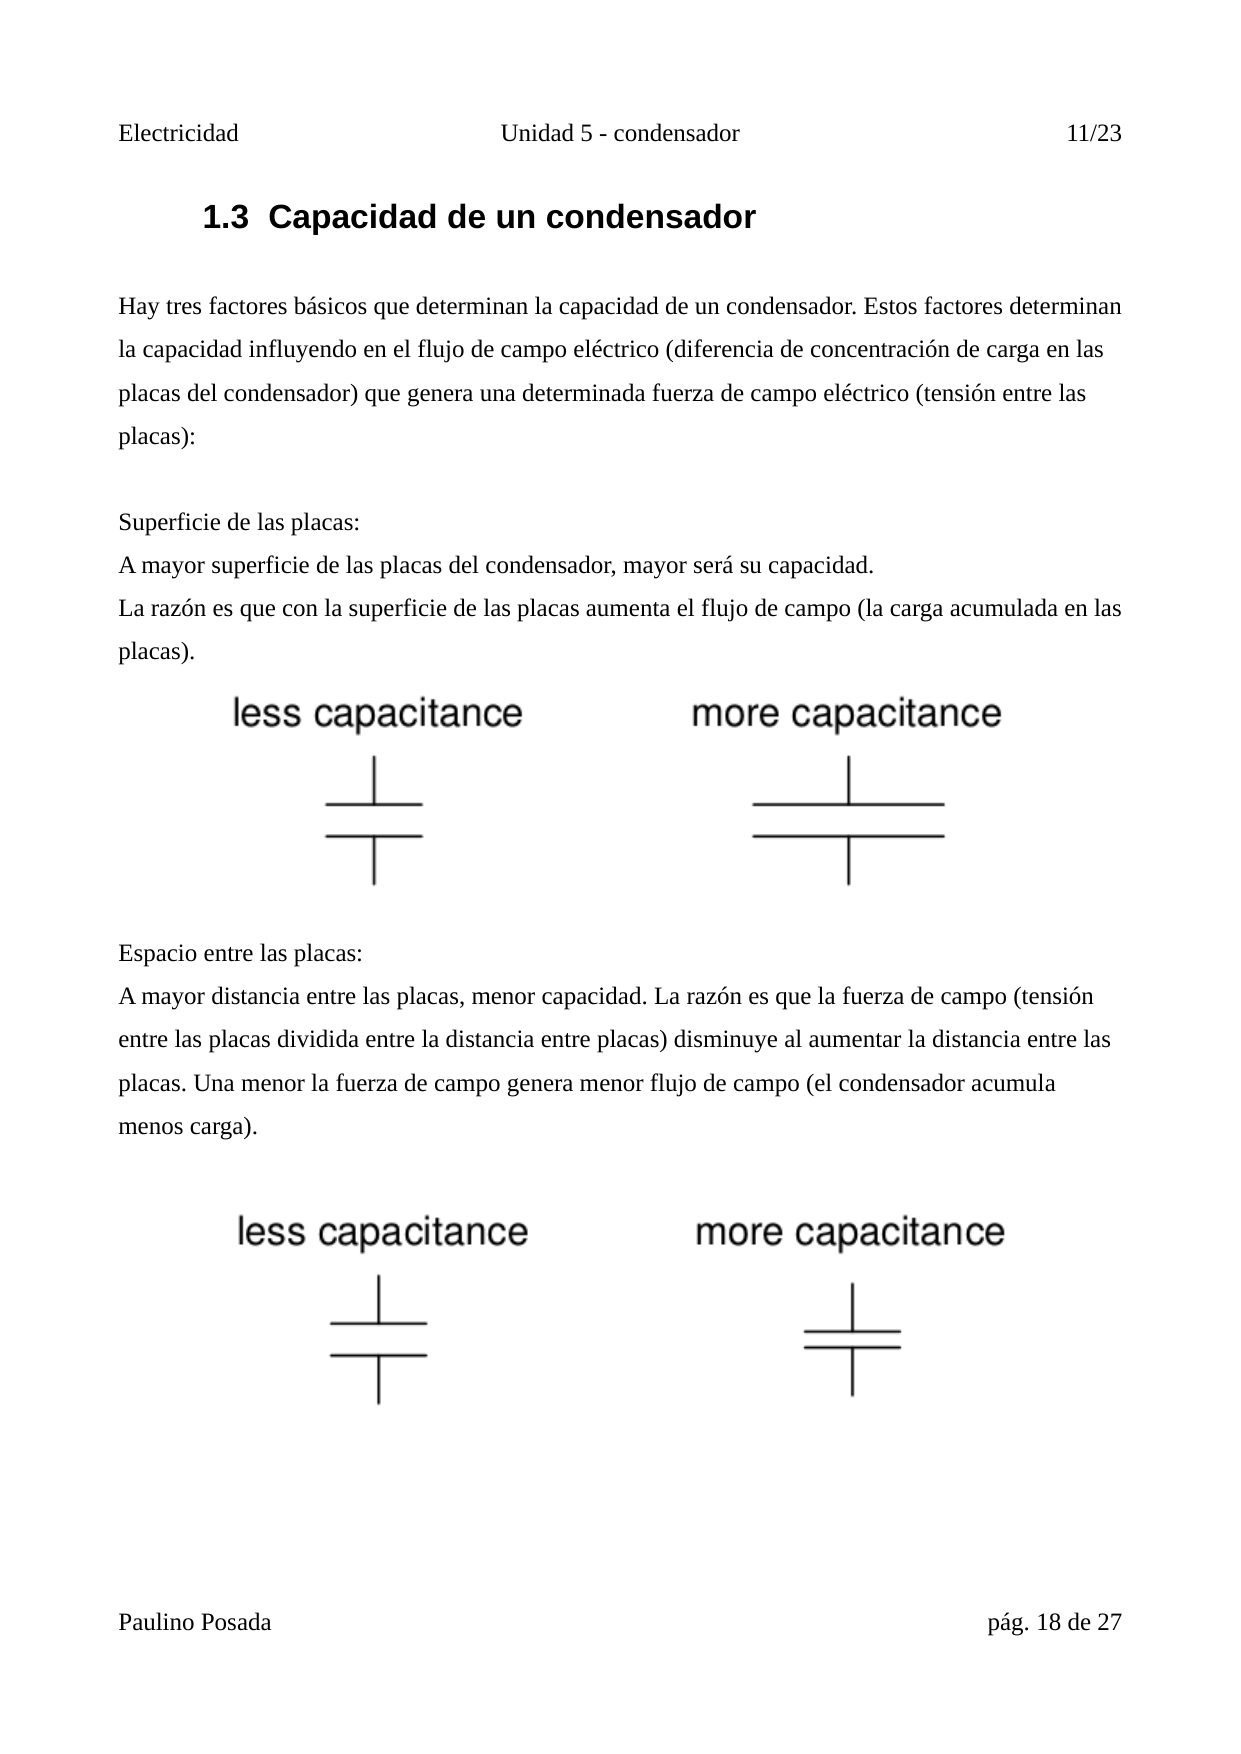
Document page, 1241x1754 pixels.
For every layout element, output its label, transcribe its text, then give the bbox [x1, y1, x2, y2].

text A mayor distancia entre las placas, menor capacidad. La razón es que la fuerza de campo (tensión entre las placas dividida entre la distancia entre placas) disminuye al aumentar la distancia entre las placas. Una menor la fuerza de campo genera menor flujo de campo (el condensador acumula menos carga). [118, 981, 1122, 1139]
subtitle Capacidad de un condensador [193, 197, 1122, 236]
picture [221, 679, 1020, 907]
text Espacio entre las placas: [118, 938, 1122, 967]
text La razón es que con la superficie de las placas aumenta el flujo de campo (la carga acumulada en las placas). [118, 593, 1122, 665]
picture [223, 1197, 1017, 1421]
text Superficie de las placas: [118, 507, 1122, 536]
text Hay tres factores básicos que determinan la capacidad de un condensador. Estos factores determinan la capacidad influyendo en el flujo de campo eléctrico (diferencia de concentración de carga en las placas del condensador) que genera una determinada fuerza de campo eléctrico (tensión entre las placas): [118, 291, 1122, 449]
text A mayor superficie de las placas del condensador, mayor será su capacidad. [118, 550, 1122, 579]
